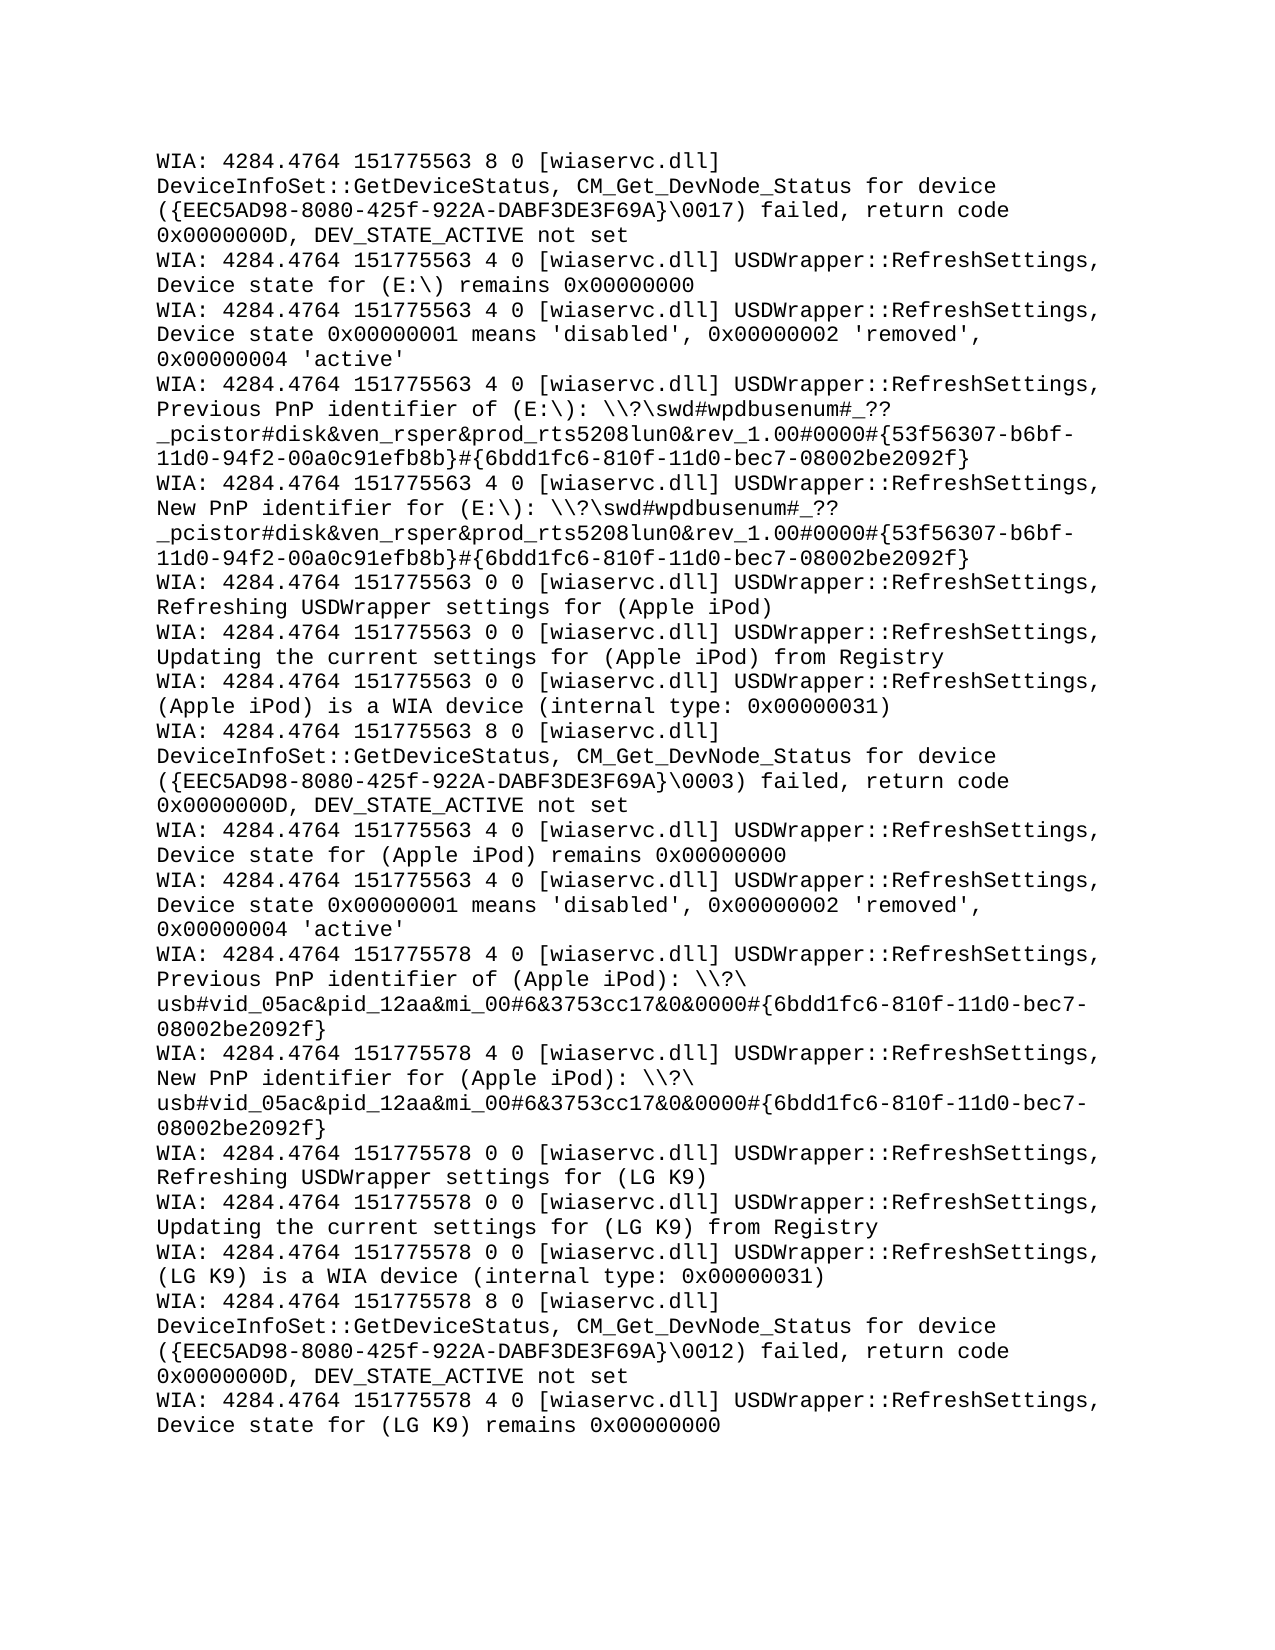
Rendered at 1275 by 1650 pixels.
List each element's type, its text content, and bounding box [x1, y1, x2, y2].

text WIA: 4284.4764 151775563 0 0 [wiaservc.dll] USDWrapper::RefreshSettings, Refreshing USDWrapper settings for (Apple iPod) [156, 571, 1118, 621]
text WIA: 4284.4764 151775578 4 0 [wiaservc.dll] USDWrapper::RefreshSettings, New PnP identifier for (Apple iPod): \\?\usb#vid_05ac&pid_12aa&mi_00#6&3753cc17&0&0000#{6bdd1fc6-810f-11d0-bec7-08002be2092f} [156, 1042, 1118, 1142]
text WIA: 4284.4764 151775563 4 0 [wiaservc.dll] USDWrapper::RefreshSettings, Device state for (E:\) remains 0x00000000 [156, 249, 1118, 299]
text WIA: 4284.4764 151775563 4 0 [wiaservc.dll] USDWrapper::RefreshSettings, New PnP identifier for (E:\): \\?\swd#wpdbusenum#_??_pcistor#disk&ven_rsper&prod_rts5208lun0&rev_1.00#0000#{53f56307-b6bf-11d0-94f2-00a0c91efb8b}#{6bdd1fc6-810f-11d0-bec7-08002be2092f} [156, 472, 1118, 571]
text WIA: 4284.4764 151775563 4 0 [wiaservc.dll] USDWrapper::RefreshSettings, Device state 0x00000001 means 'disabled', 0x00000002 'removed', 0x00000004 'active' [156, 869, 1118, 943]
text WIA: 4284.4764 151775578 4 0 [wiaservc.dll] USDWrapper::RefreshSettings, Device state for (LG K9) remains 0x00000000 [156, 1389, 1118, 1439]
text WIA: 4284.4764 151775563 8 0 [wiaservc.dll] DeviceInfoSet::GetDeviceStatus, CM_Get_DevNode_Status for device ({EEC5AD98-8080-425f-922A-DABF3DE3F69A}\0017) failed, return code 0x0000000D, DEV_STATE_ACTIVE not set [156, 150, 1118, 249]
text WIA: 4284.4764 151775563 0 0 [wiaservc.dll] USDWrapper::RefreshSettings, (Apple iPod) is a WIA device (internal type: 0x00000031) [156, 671, 1118, 720]
text WIA: 4284.4764 151775563 4 0 [wiaservc.dll] USDWrapper::RefreshSettings, Device state for (Apple iPod) remains 0x00000000 [156, 819, 1118, 869]
text WIA: 4284.4764 151775563 4 0 [wiaservc.dll] USDWrapper::RefreshSettings, Device state 0x00000001 means 'disabled', 0x00000002 'removed', 0x00000004 'active' [156, 299, 1118, 373]
text WIA: 4284.4764 151775578 8 0 [wiaservc.dll] DeviceInfoSet::GetDeviceStatus, CM_Get_DevNode_Status for device ({EEC5AD98-8080-425f-922A-DABF3DE3F69A}\0012) failed, return code 0x0000000D, DEV_STATE_ACTIVE not set [156, 1290, 1118, 1389]
text WIA: 4284.4764 151775578 0 0 [wiaservc.dll] USDWrapper::RefreshSettings, Refreshing USDWrapper settings for (LG K9) [156, 1142, 1118, 1191]
text WIA: 4284.4764 151775563 8 0 [wiaservc.dll] DeviceInfoSet::GetDeviceStatus, CM_Get_DevNode_Status for device ({EEC5AD98-8080-425f-922A-DABF3DE3F69A}\0003) failed, return code 0x0000000D, DEV_STATE_ACTIVE not set [156, 720, 1118, 819]
text WIA: 4284.4764 151775578 0 0 [wiaservc.dll] USDWrapper::RefreshSettings, Updating the current settings for (LG K9) from Registry [156, 1191, 1118, 1241]
text WIA: 4284.4764 151775563 0 0 [wiaservc.dll] USDWrapper::RefreshSettings, Updating the current settings for (Apple iPod) from Registry [156, 621, 1118, 671]
text WIA: 4284.4764 151775563 4 0 [wiaservc.dll] USDWrapper::RefreshSettings, Previous PnP identifier of (E:\): \\?\swd#wpdbusenum#_??_pcistor#disk&ven_rsper&prod_rts5208lun0&rev_1.00#0000#{53f56307-b6bf-11d0-94f2-00a0c91efb8b}#{6bdd1fc6-810f-11d0-bec7-08002be2092f} [156, 373, 1118, 472]
text WIA: 4284.4764 151775578 4 0 [wiaservc.dll] USDWrapper::RefreshSettings, Previous PnP identifier of (Apple iPod): \\?\usb#vid_05ac&pid_12aa&mi_00#6&3753cc17&0&0000#{6bdd1fc6-810f-11d0-bec7-08002be2092f} [156, 943, 1118, 1042]
text WIA: 4284.4764 151775578 0 0 [wiaservc.dll] USDWrapper::RefreshSettings, (LG K9) is a WIA device (internal type: 0x00000031) [156, 1241, 1118, 1290]
